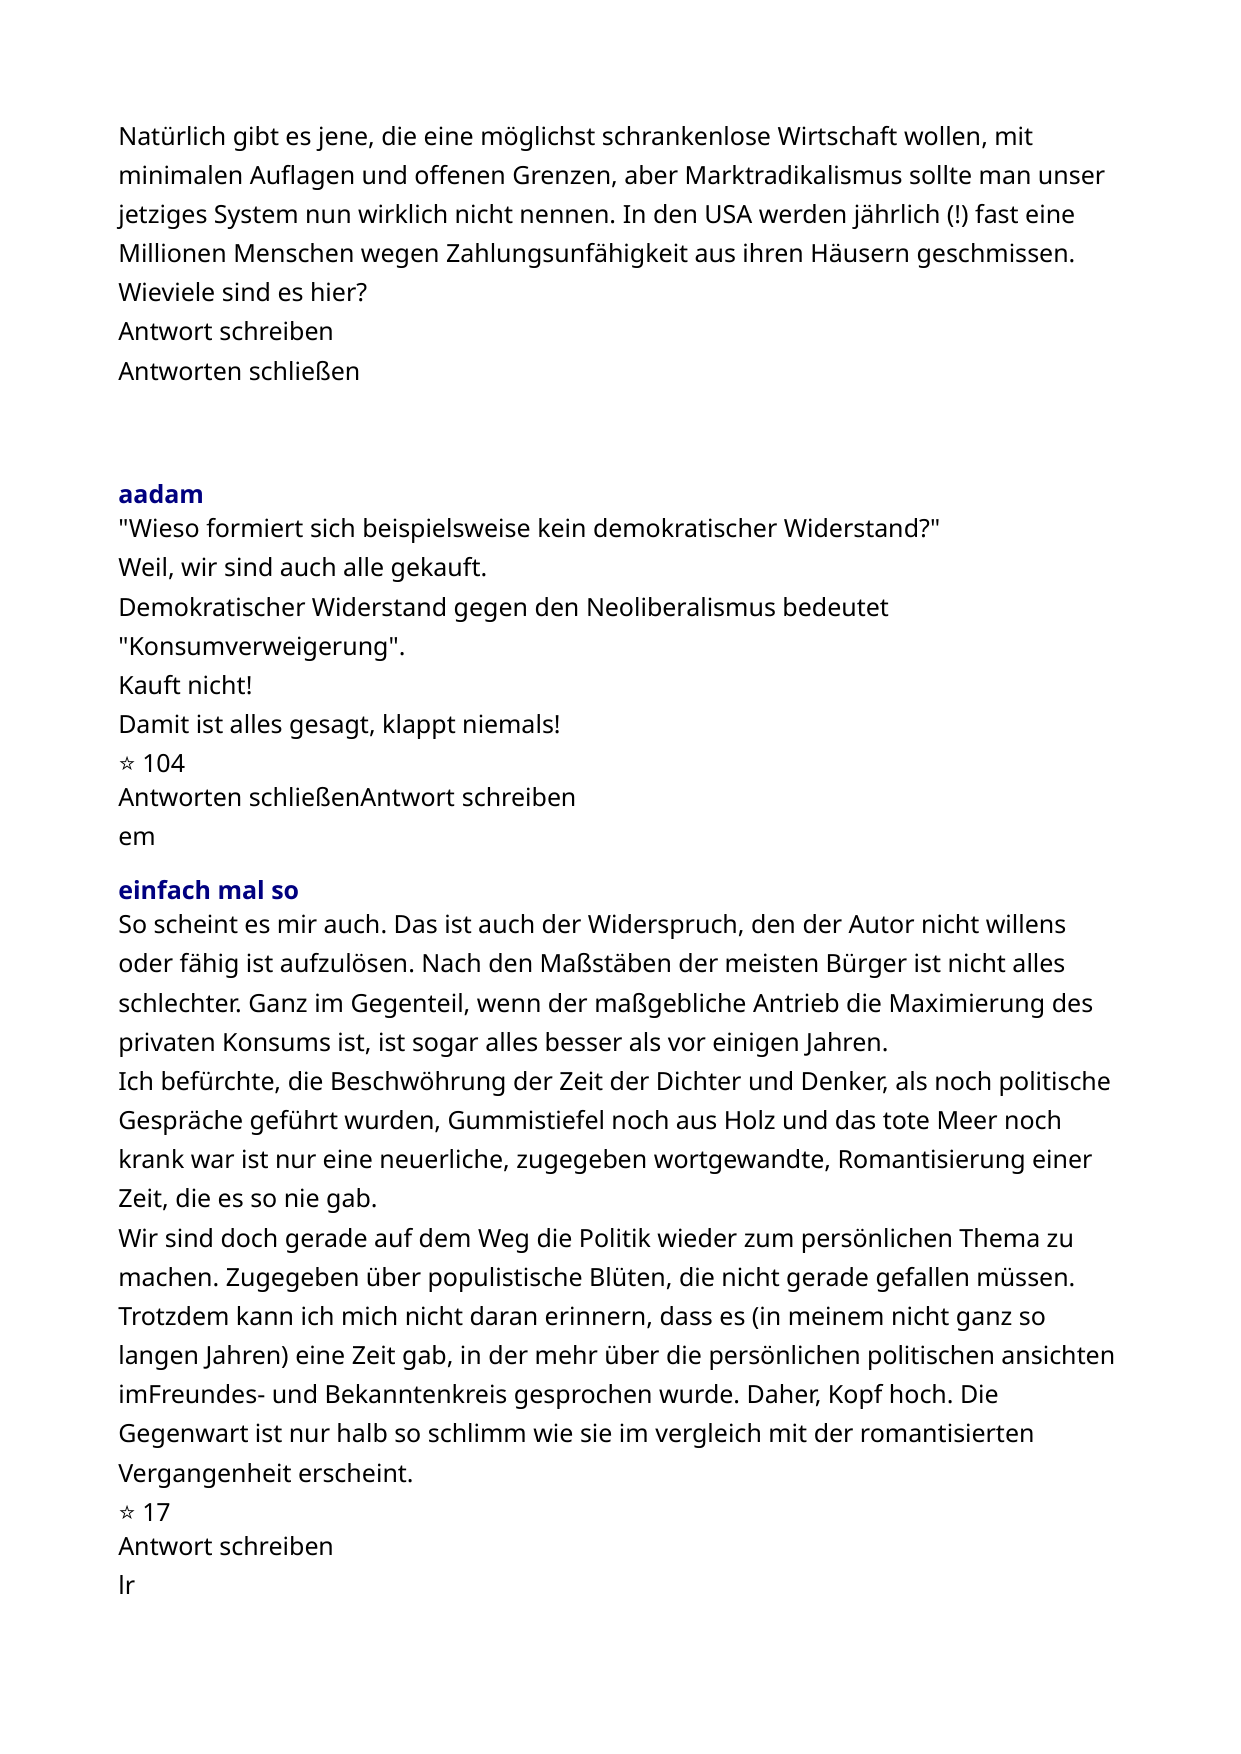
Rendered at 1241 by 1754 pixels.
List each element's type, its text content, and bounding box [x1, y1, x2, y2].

text Antworten schließen [118, 353, 1122, 387]
text Antworten schließenAntwort schreiben [118, 780, 1122, 814]
text Ich befürchte, die Beschwöhrung der Zeit der Dichter und Denker, als noch politische Gespräche geführt wurden, Gummistiefel noch aus Holz und das tote Meer noch krank war ist nur eine neuerliche, zugegeben wortgewandte, Romantisierung einer Zeit, die es so nie gab. [118, 1063, 1122, 1215]
subtitle aadam [118, 477, 1122, 511]
text lr [118, 1568, 1122, 1602]
text Damit ist alles gesagt, klappt niemals! [118, 707, 1122, 741]
text So scheint es mir auch. Das ist auch der Widerspruch, den der Autor nicht willens oder fähig ist aufzulösen. Nach den Maßstäben der meisten Bürger ist nicht alles schlechter. Ganz im Gegenteil, wenn der maßgebliche Antrieb die Maximierung des privaten Konsums ist, ist sogar alles besser als vor einigen Jahren. [118, 907, 1122, 1058]
text ⭐️ 17 [118, 1494, 1122, 1528]
text Antwort schreiben [118, 314, 1122, 348]
text "Wieso formiert sich beispielsweise kein demokratischer Widerstand?" [118, 511, 1122, 545]
text Antwort schreiben [118, 1528, 1122, 1562]
subtitle einfach mal so [118, 873, 1122, 907]
text Weil, wir sind auch alle gekauft. Demokratischer Widerstand gegen den Neoliberalismus bedeutet "Konsumverweigerung". Kauft nicht! [118, 550, 1122, 702]
text Wir sind doch gerade auf dem Weg die Politik wieder zum persönlichen Thema zu machen. Zugegeben über populistische Blüten, die nicht gerade gefallen müssen. Trotzdem kann ich mich nicht daran erinnern, dass es (in meinem nicht ganz so langen Jahren) eine Zeit gab, in der mehr über die persönlichen politischen ansichten imFreundes- und Bekanntenkreis gesprochen wurde. Daher, Kopf hoch. Die Gegenwart ist nur halb so schlimm wie sie im vergleich mit der romantisierten Vergangenheit erscheint. [118, 1220, 1122, 1489]
text Natürlich gibt es jene, die eine möglichst schrankenlose Wirtschaft wollen, mit minimalen Auflagen und offenen Grenzen, aber Marktradikalismus sollte man unser jetziges System nun wirklich nicht nennen. In den USA werden jährlich (!) fast eine Millionen Menschen wegen Zahlungsunfähigkeit aus ihren Häusern geschmissen. Wieviele sind es hier? [118, 118, 1122, 309]
text em [118, 819, 1122, 853]
text ⭐️ 104 [118, 746, 1122, 780]
